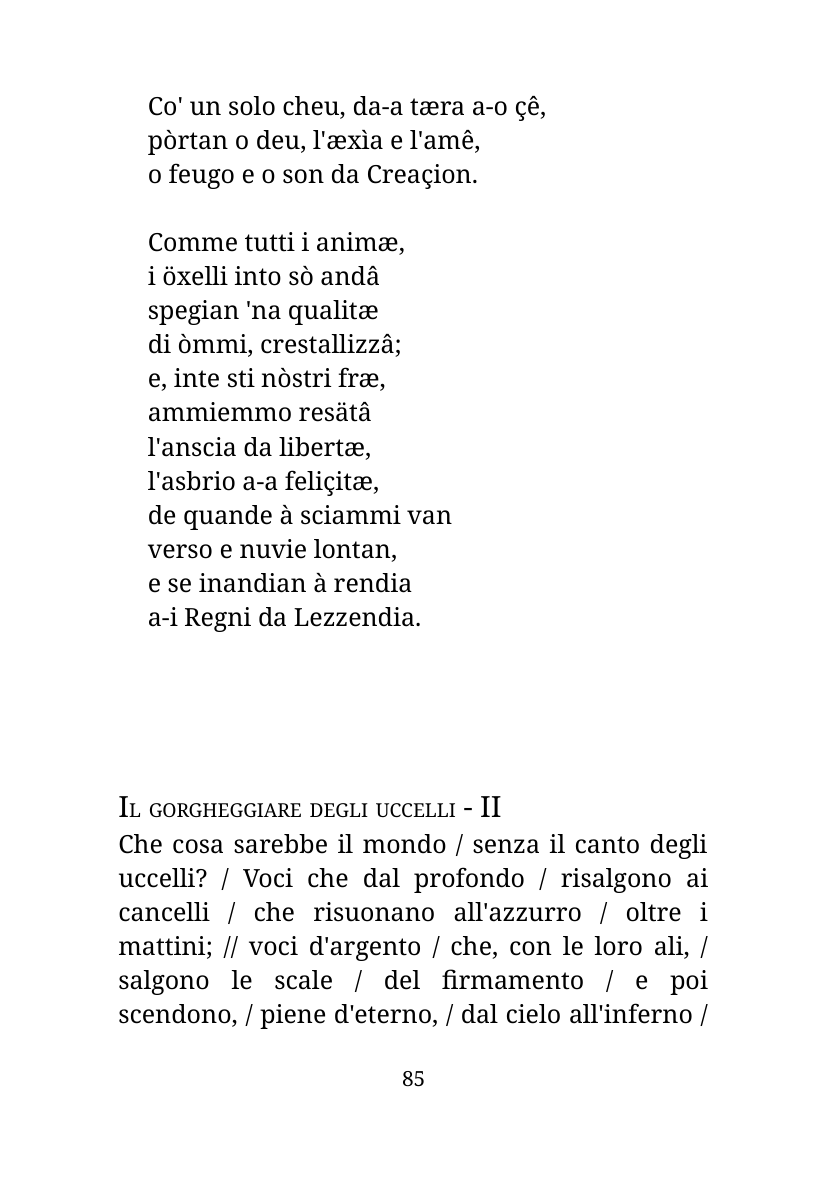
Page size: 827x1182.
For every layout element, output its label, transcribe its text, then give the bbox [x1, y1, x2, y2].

text verso e nuvie lontan, [118, 531, 709, 565]
text a-i Regni da Lezzendia. [118, 599, 709, 633]
text Che cosa sarebbe il mondo / senza il canto degli uccelli? / Voci che dal profondo / risalgono ai cancelli / che risuonano all'azzurro / oltre i mattini; // voci d'argento / che, con le loro ali, / salgono le scale / del firmamento / e poi scendono, / piene d'eterno, / dal cielo all'inferno / [118, 826, 709, 1031]
text Co' un solo cheu, da-a tæra a-o çê, [118, 88, 709, 123]
text di òmmi, crestallizzâ; [118, 327, 709, 361]
text i öxelli into sò andâ [118, 259, 709, 293]
text e se inandian à rendia [118, 565, 709, 599]
text pòrtan o deu, l'æxìa e l'amê, [118, 123, 709, 157]
text o feugo e o son da Creaçion. [118, 157, 709, 191]
text l'anscia da libertæ, [118, 429, 709, 463]
text spegian 'na qualitæ [118, 293, 709, 327]
text Comme tutti i animæ, [118, 225, 709, 259]
text Il gorgheggiare degli uccelli - II [118, 787, 709, 826]
text ammiemmo resätâ [118, 395, 709, 429]
text l'asbrio a-a feliçitæ, [118, 463, 709, 497]
text de quande à sciammi van [118, 497, 709, 531]
text e, inte sti nòstri fræ, [118, 361, 709, 395]
